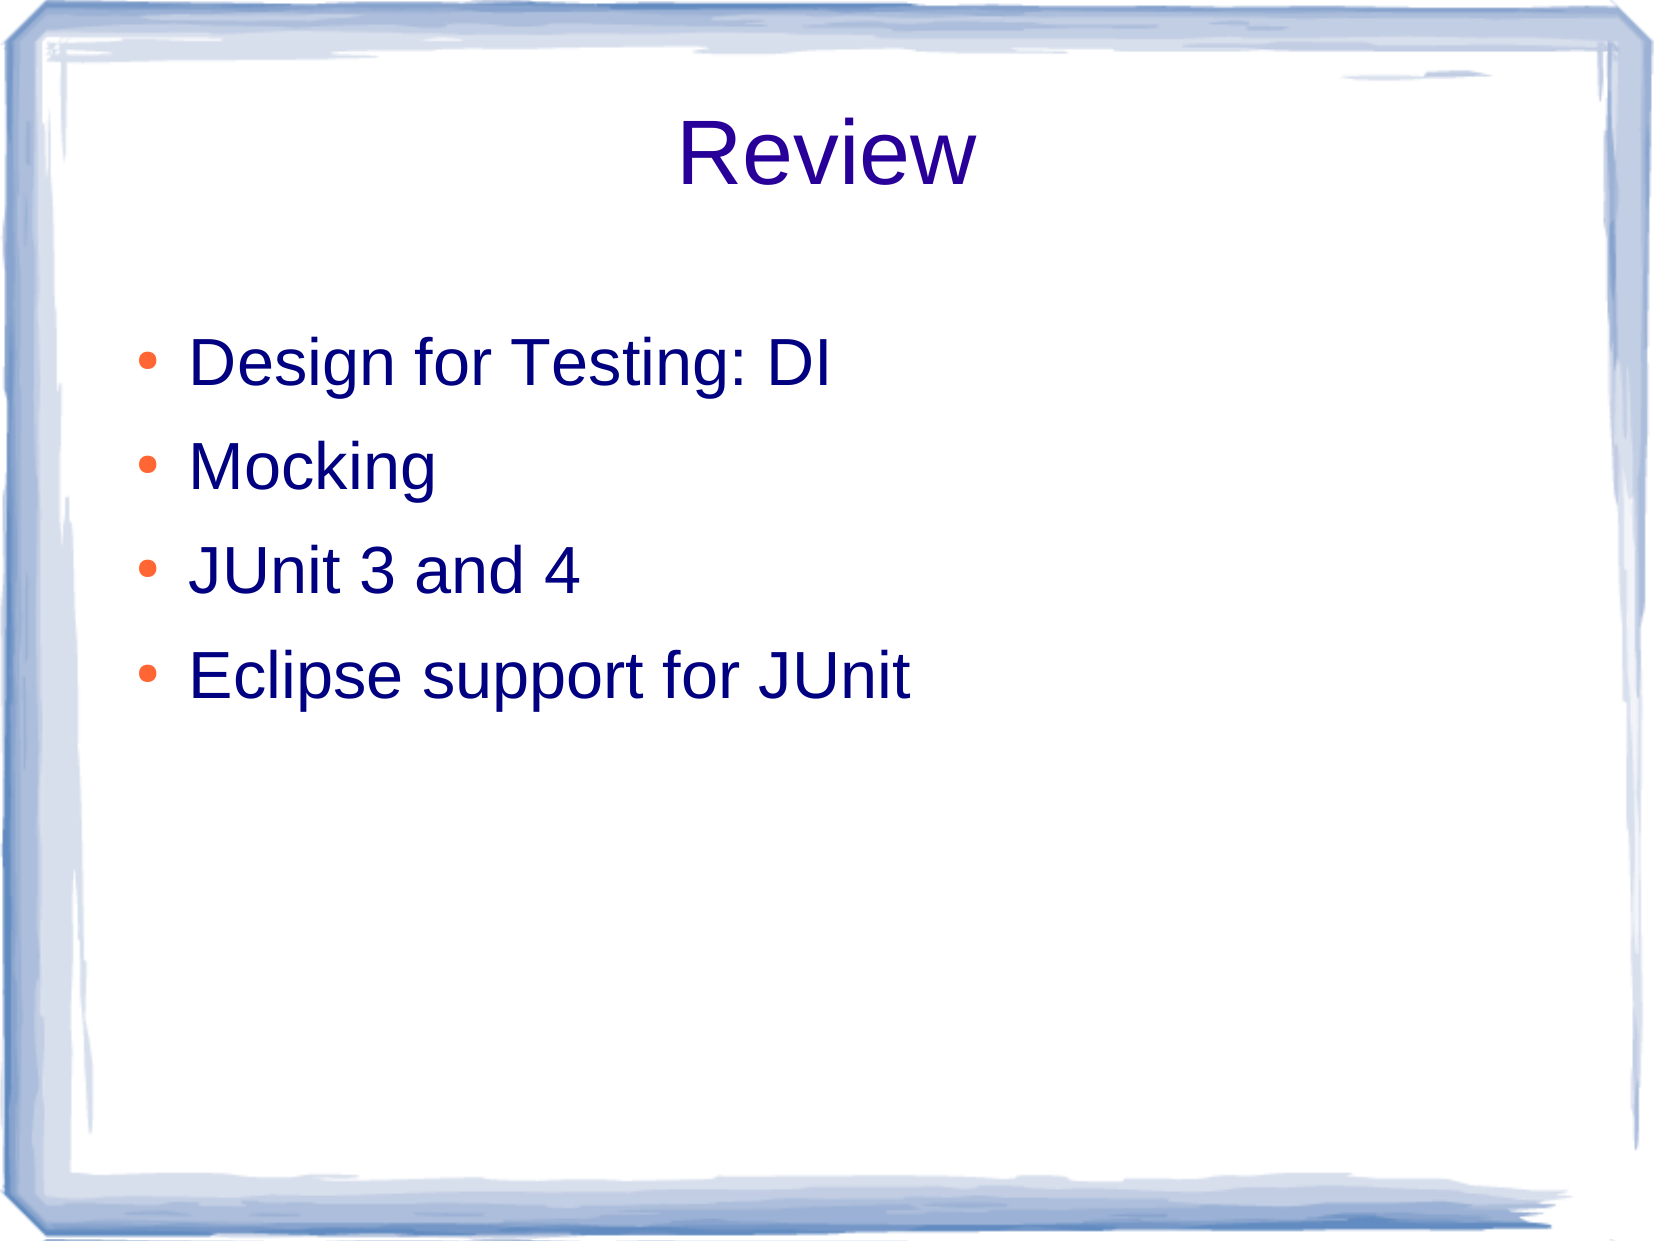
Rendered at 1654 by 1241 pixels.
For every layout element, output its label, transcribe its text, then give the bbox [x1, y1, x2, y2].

list Design for Testing: DI Mocking JUnit 3 and 4 Eclipse support for JUnit [118, 324, 1571, 1129]
title Review [82, 56, 1571, 250]
picture [0, 0, 1654, 1241]
